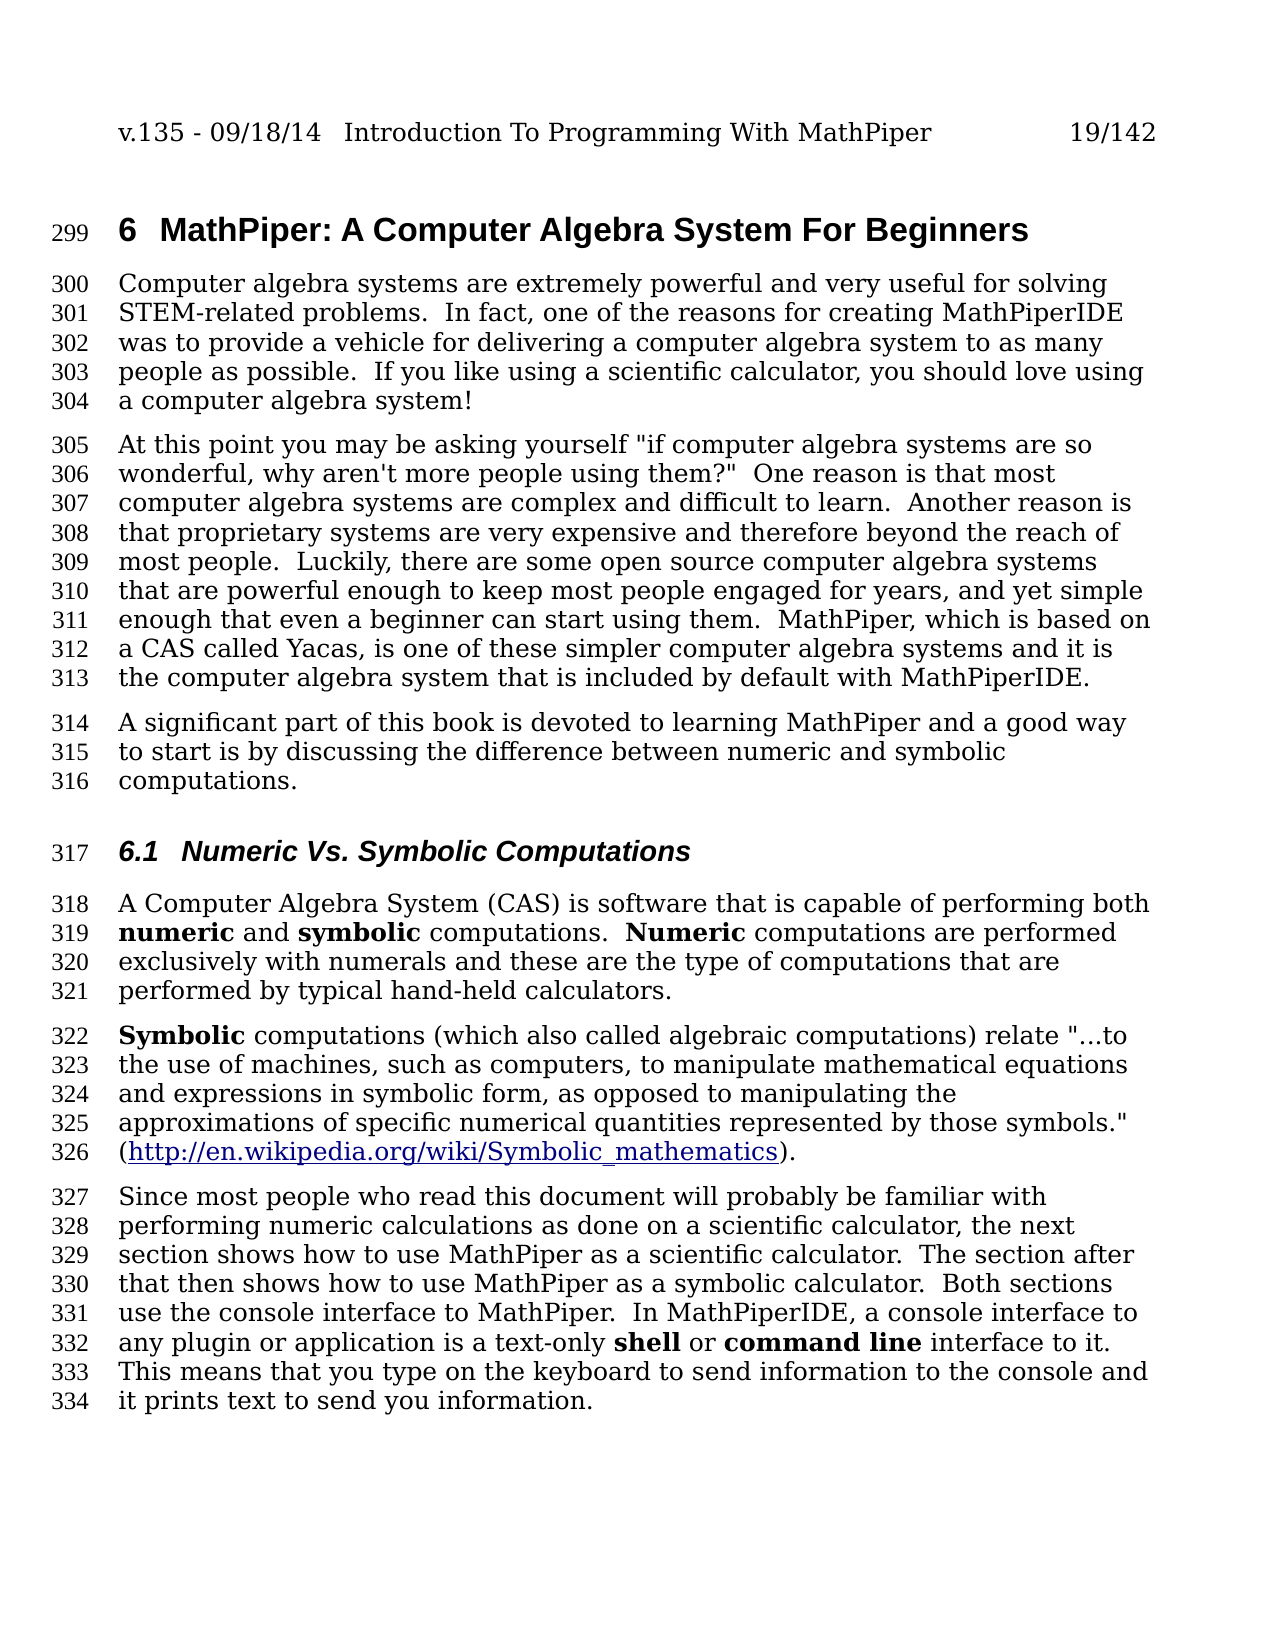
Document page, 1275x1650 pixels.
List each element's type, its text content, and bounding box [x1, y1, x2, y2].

text A Computer Algebra System (CAS) is software that is capable of performing both numeric and symbolic computations. Numeric computations are performed exclusively with numerals and these are the type of computations that are performed by typical hand-held calculators. [118, 889, 1157, 1006]
text Since most people who read this document will probably be familiar with performing numeric calculations as done on a scientific calculator, the next section shows how to use MathPiper as a scientific calculator. The section after that then shows how to use MathPiper as a symbolic calculator. Both sections use the console interface to MathPiper. In MathPiperIDE, a console interface to any plugin or application is a text-only shell or command line interface to it. This means that you type on the keyboard to send information to the console and it prints text to send you information. [118, 1182, 1157, 1415]
subtitle Numeric Vs. Symbolic Computations [118, 834, 1157, 868]
text A significant part of this book is devoted to learning MathPiper and a good way to start is by discussing the difference between numeric and symbolic computations. [118, 708, 1157, 795]
text Computer algebra systems are extremely powerful and very useful for solving STEM-related problems. In fact, one of the reasons for creating MathPiperIDE was to provide a vehicle for delivering a computer algebra system to as many people as possible. If you like using a scientific calculator, you should love using a computer algebra system! [118, 269, 1157, 415]
subtitle MathPiper: A Computer Algebra System For Beginners [118, 210, 1157, 248]
text Symbolic computations (which also called algebraic computations) relate "...to the use of machines, such as computers, to manipulate mathematical equations and expressions in symbolic form, as opposed to manipulating the approximations of specific numerical quantities represented by those symbols." (http://en.wikipedia.org/wiki/Symbolic_mathematics). [118, 1021, 1157, 1167]
text At this point you may be asking yourself "if computer algebra systems are so wonderful, why aren't more people using them?" One reason is that most computer algebra systems are complex and difficult to learn. Another reason is that proprietary systems are very expensive and therefore beyond the reach of most people. Luckily, there are some open source computer algebra systems that are powerful enough to keep most people engaged for years, and yet simple enough that even a beginner can start using them. MathPiper, which is based on a CAS called Yacas, is one of these simpler computer algebra systems and it is the computer algebra system that is included by default with MathPiperIDE. [118, 430, 1157, 693]
